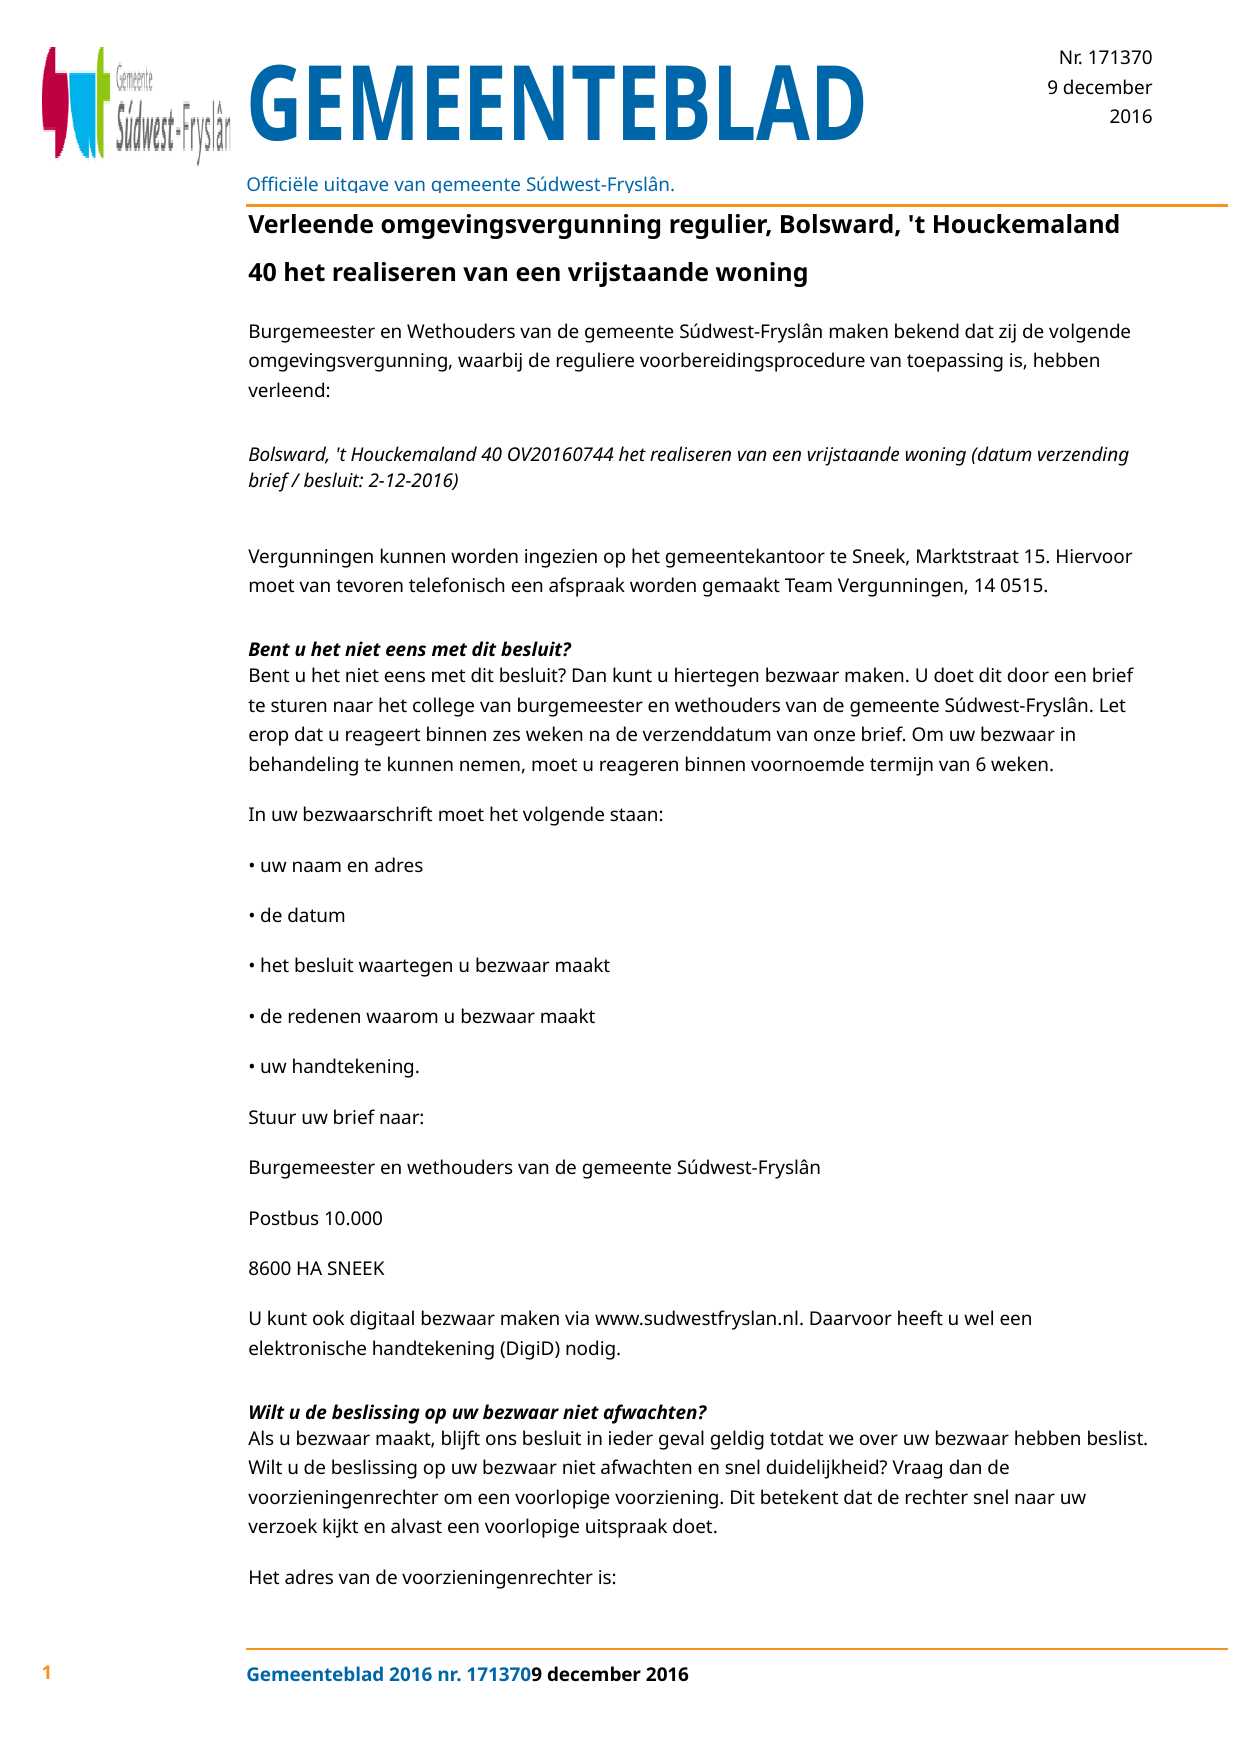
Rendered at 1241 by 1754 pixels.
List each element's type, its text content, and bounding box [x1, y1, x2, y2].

text Bolsward, 't Houckemaland 40 OV20160744 het realiseren van een vrijstaande woning (datum verzending brief / besluit: 2-12-2016) [248, 441, 1152, 492]
text • uw naam en adres [248, 852, 1152, 877]
text • uw handtekening. [248, 1053, 1152, 1079]
text Het adres van de voorzieningenrechter is: [248, 1564, 1152, 1590]
picture [41, 47, 231, 172]
text Verleende omgevingsvergunning regulier, Bolsward, 't Houckemaland 40 het realiseren van een vrijstaande woning [248, 207, 1152, 288]
text • de datum [248, 902, 1152, 928]
text Bent u het niet eens met dit besluit? Dan kunt u hiertegen bezwaar maken. U doet dit door een brief te sturen naar het college van burgemeester en wethouders van de gemeente Súdwest-Fryslân. Let erop dat u reageert binnen zes weken na de verzenddatum van onze brief. Om uw bezwaar in behandeling te kunnen nemen, moet u reageren binnen voornoemde termijn van 6 weken. [248, 662, 1152, 777]
text • de redenen waarom u bezwaar maakt [248, 1003, 1152, 1029]
text Vergunningen kunnen worden ingezien op het gemeentekantoor te Sneek, Marktstraat 15. Hiervoor moet van tevoren telefonisch een afspraak worden gemaakt Team Vergunningen, 14 0515. [248, 543, 1152, 598]
text Postbus 10.000 [248, 1205, 1152, 1230]
text • het besluit waartegen u bezwaar maakt [248, 953, 1152, 978]
text Als u bezwaar maakt, blijft ons besluit in ieder geval geldig totdat we over uw bezwaar hebben beslist. Wilt u de beslissing op uw bezwaar niet afwachten en snel duidelijkheid? Vraag dan de voorzieningenrechter om een voorlopige voorziening. Dit betekent dat de rechter snel naar uw verzoek kijkt en alvast een voorlopige uitspraak doet. [248, 1425, 1152, 1539]
text U kunt ook digitaal bezwaar maken via www.sudwestfryslan.nl. Daarvoor heeft u wel een elektronische handtekening (DigiD) nodig. [248, 1306, 1152, 1361]
text Bent u het niet eens met dit besluit? [248, 636, 1152, 662]
text 8600 HA SNEEK [248, 1255, 1152, 1281]
text In uw bezwaarschrift moet het volgende staan: [248, 801, 1152, 827]
text Burgemeester en Wethouders van de gemeente Súdwest-Fryslân maken bekend dat zij de volgende omgevingsvergunning, waarbij de reguliere voorbereidingsprocedure van toepassing is, hebben verleend: [248, 318, 1152, 403]
text Stuur uw brief naar: [248, 1104, 1152, 1129]
text Wilt u de beslissing op uw bezwaar niet afwachten? [248, 1399, 1152, 1425]
text Burgemeester en wethouders van de gemeente Súdwest-Fryslân [248, 1154, 1152, 1180]
